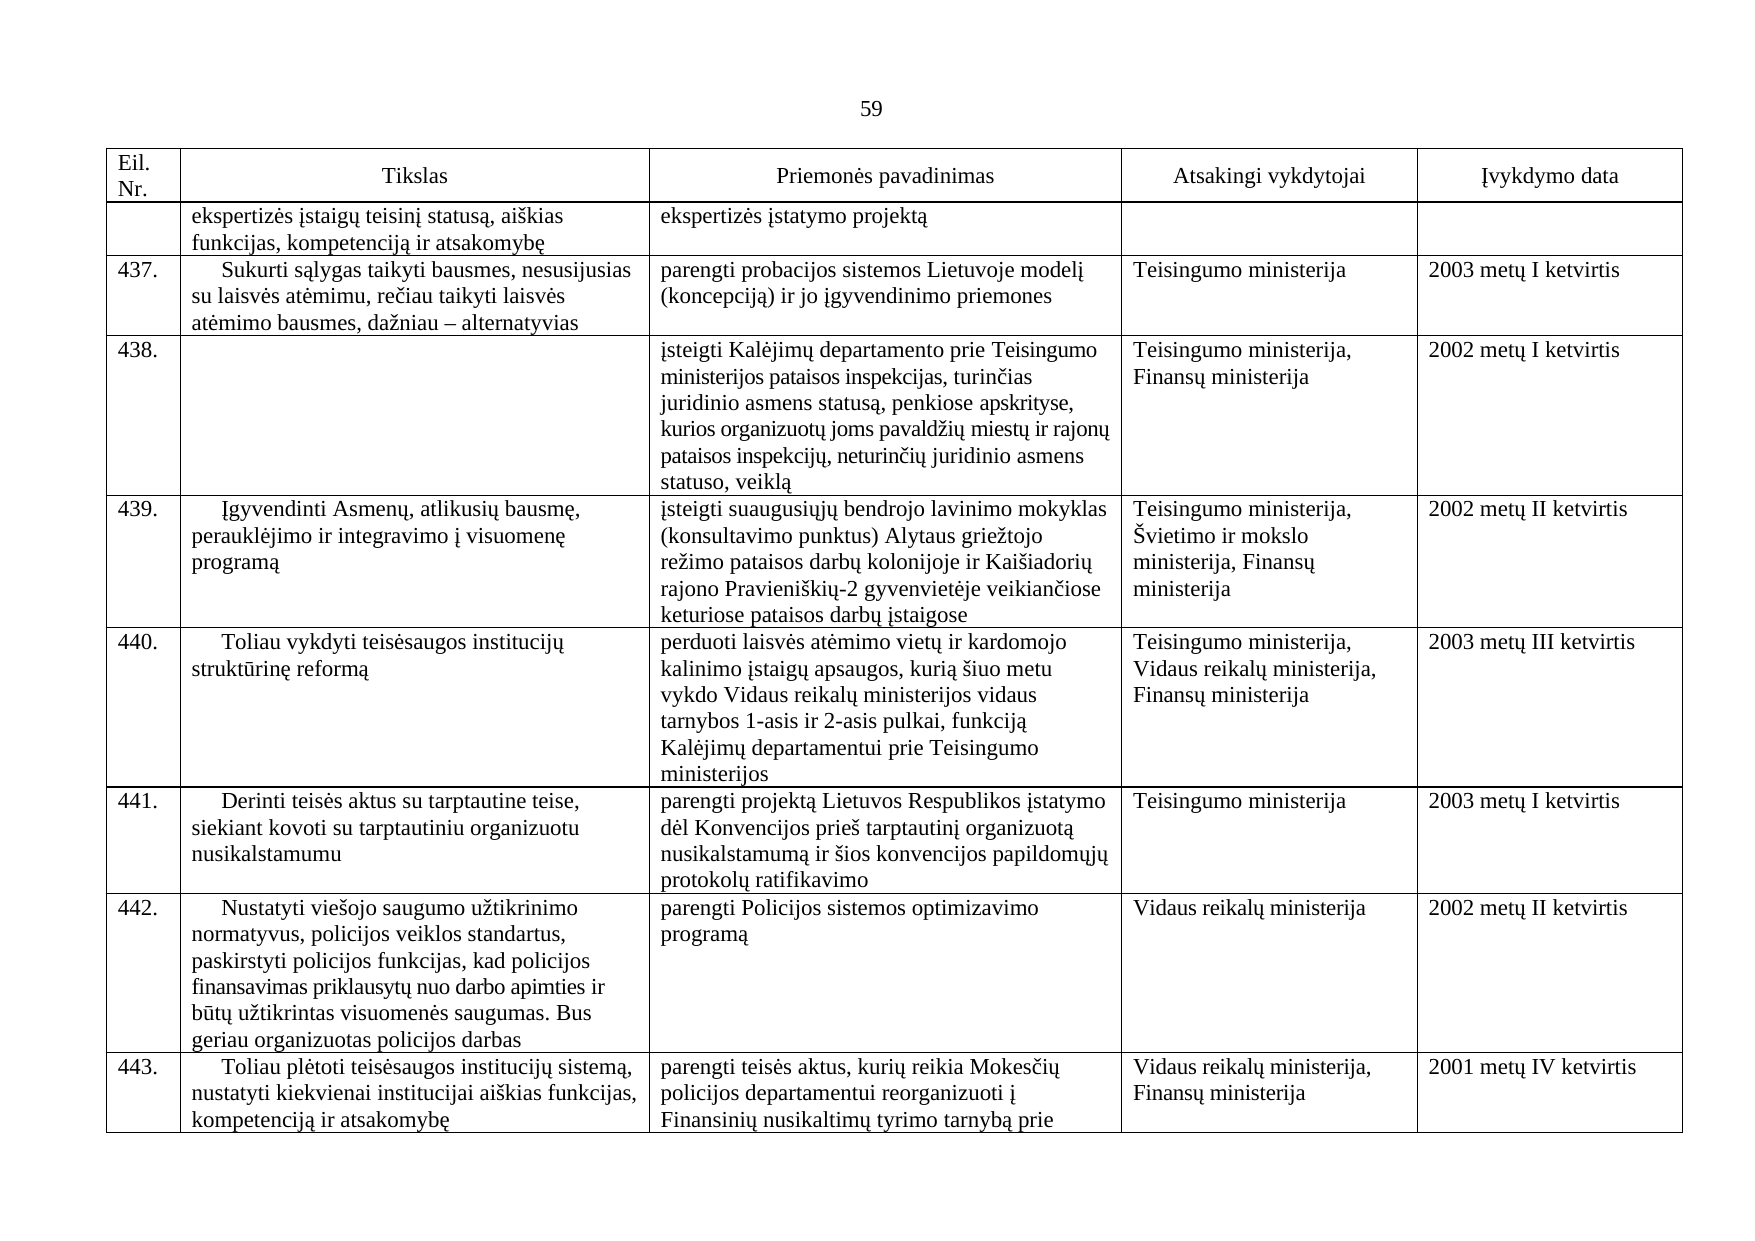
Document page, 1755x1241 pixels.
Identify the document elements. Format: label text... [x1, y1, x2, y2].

table_cell ekspertizės įstaigų teisinį statusą, aiškias funkcijas, kompetenciją ir atsakomybę [181, 203, 649, 255]
table_cell įsteigti suaugusiųjų bendrojo lavinimo mokyklas (konsultavimo punktus) Alytaus griežtojo režimo pataisos darbų kolonijoje ir Kaišiadorių rajono Pravieniškių-2 gyvenvietėje veikiančiose keturiose pataisos darbų įstaigose [650, 496, 1121, 627]
table_cell [107, 1053, 180, 1132]
table_cell Teisingumo ministerija, Finansų ministerija [1122, 336, 1417, 494]
table_cell parengti teisės aktus, kurių reikia Mokesčių policijos departamentui reorganizuoti į Finansinių nusikaltimų tyrimo tarnybą prie [650, 1053, 1121, 1132]
table_header Priemonės pavadinimas [650, 149, 1121, 201]
table_cell [1122, 203, 1417, 255]
table_header Atsakingi vykdytojai [1122, 149, 1417, 201]
table_cell Teisingumo ministerija, Vidaus reikalų ministerija, Finansų ministerija [1122, 628, 1417, 786]
table_header Eil. Nr. [107, 149, 180, 201]
table_cell Toliau vykdyti teisėsaugos institucijų struktūrinę reformą [181, 628, 649, 786]
table_cell [107, 628, 180, 786]
table_cell Vidaus reikalų ministerija, Finansų ministerija [1122, 1053, 1417, 1132]
table_cell 2003 metų I ketvirtis [1418, 788, 1682, 893]
table_cell Teisingumo ministerija [1122, 788, 1417, 893]
table_cell [107, 496, 180, 627]
table_cell Teisingumo ministerija, Švietimo ir mokslo ministerija, Finansų ministerija [1122, 496, 1417, 627]
table_cell Įgyvendinti Asmenų, atlikusių bausmę, perauklėjimo ir integravimo į visuomenę programą [181, 496, 649, 627]
table_cell [107, 203, 180, 255]
table_header Įvykdymo data [1418, 149, 1682, 201]
table_cell [107, 894, 180, 1052]
table_cell 2002 metų II ketvirtis [1418, 496, 1682, 627]
table_cell 2003 metų I ketvirtis [1418, 256, 1682, 335]
table_cell parengti projektą Lietuvos Respublikos įstatymo dėl Konvencijos prieš tarptautinį organizuotą nusikalstamumą ir šios konvencijos papildomųjų protokolų ratifikavimo [650, 788, 1121, 893]
table_cell 2003 metų III ketvirtis [1418, 628, 1682, 786]
table_cell [107, 788, 180, 893]
table_header Tikslas [181, 149, 649, 201]
table_cell perduoti laisvės atėmimo vietų ir kardomojo kalinimo įstaigų apsaugos, kurią šiuo metu vykdo Vidaus reikalų ministerijos vidaus tarnybos 1-asis ir 2-asis pulkai, funkciją Kalėjimų departamentui prie Teisingumo ministerijos [650, 628, 1121, 786]
table_cell įsteigti Kalėjimų departamento prie Teisingumo ministerijos pataisos inspekcijas, turinčias juridinio asmens statusą, penkiose apskrityse, kurios organizuotų joms pavaldžių miestų ir rajonų pataisos inspekcijų, neturinčių juridinio asmens statuso, veiklą [650, 336, 1121, 494]
table_cell 2001 metų IV ketvirtis [1418, 1053, 1682, 1132]
table_cell [107, 256, 180, 335]
table_cell Vidaus reikalų ministerija [1122, 894, 1417, 1052]
table_cell parengti probacijos sistemos Lietuvoje modelį (koncepciją) ir jo įgyvendinimo priemones [650, 256, 1121, 335]
table_cell 2002 metų II ketvirtis [1418, 894, 1682, 1052]
table_cell 2002 metų I ketvirtis [1418, 336, 1682, 494]
table_cell parengti Policijos sistemos optimizavimo programą [650, 894, 1121, 1052]
table_cell Teisingumo ministerija [1122, 256, 1417, 335]
table_cell [1418, 203, 1682, 255]
table_cell Derinti teisės aktus su tarptautine teise, siekiant kovoti su tarptautiniu organizuotu nusikalstamumu [181, 788, 649, 893]
table_cell ekspertizės įstatymo projektą [650, 203, 1121, 255]
table_cell Nustatyti viešojo saugumo užtikrinimo normatyvus, policijos veiklos standartus, paskirstyti policijos funkcijas, kad policijos finansavimas priklausytų nuo darbo apimties ir būtų užtikrintas visuomenės saugumas. Bus geriau organizuotas policijos darbas [181, 894, 649, 1052]
table_cell Toliau plėtoti teisėsaugos institucijų sistemą, nustatyti kiekvienai institucijai aiškias funkcijas, kompetenciją ir atsakomybę [181, 1053, 649, 1132]
table_cell Sukurti sąlygas taikyti bausmes, nesusijusias su laisvės atėmimu, rečiau taikyti laisvės atėmimo bausmes, dažniau – alternatyvias [181, 256, 649, 335]
table_cell [107, 336, 180, 494]
table_cell [181, 336, 649, 494]
